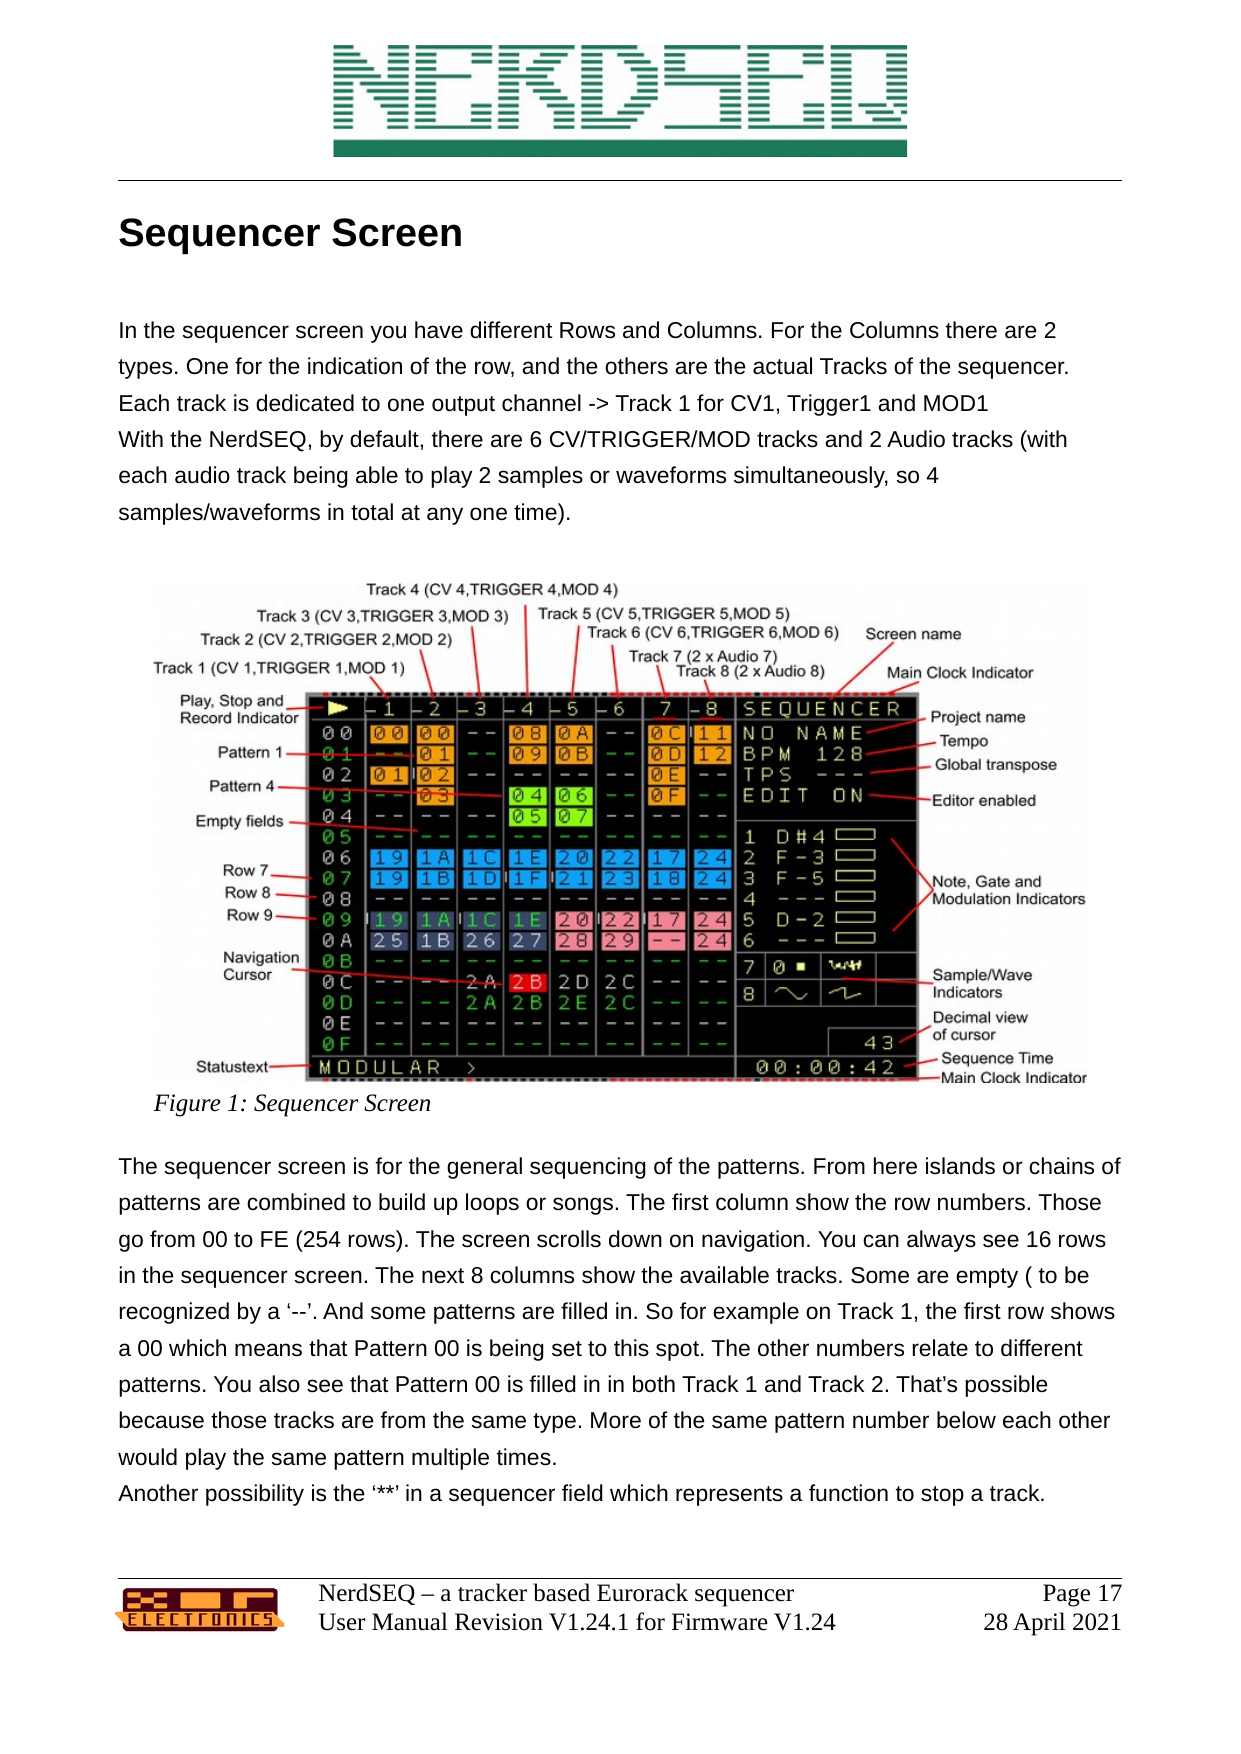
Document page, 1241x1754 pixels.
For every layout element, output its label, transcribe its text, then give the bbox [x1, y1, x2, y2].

text Each track is dedicated to one output channel -> Track 1 for CV1, Trigger1 and MOD1 [118, 389, 1122, 416]
text The sequencer screen is for the general sequencing of the patterns. From here islands or chains of patterns are combined to build up loops or songs. The first column show the row numbers. Those go from 00 to FE (254 rows). The screen scrolls down on navigation. You can always see 16 rows in the sequencer screen. The next 8 columns show the available tracks. Some are empty ( to be recognized by a ‘--’. And some patterns are filled in. So for example on Track 1, the first row shows a 00 which means that Pattern 00 is being set to this spot. The other numbers relate to different patterns. You also see that Pattern 00 is filled in in both Track 1 and Track 2. That’s possible because those tracks are from the same type. More of the same pattern number below each other would play the same pattern multiple times. [118, 1153, 1122, 1470]
picture [115, 1584, 285, 1634]
text In the sequencer screen you have different Rows and Columns. For the Columns there are 2 types. One for the indication of the row, and the others are the actual Tracks of the sequencer. [118, 317, 1122, 379]
picture [333, 45, 908, 157]
picture [153, 583, 1087, 1083]
text With the NerdSEQ, by default, there are 6 CV/TRIGGER/MOD tracks and 2 Audio tracks (with each audio track being able to play 2 samples or waveforms simultaneously, so 4 samples/waveforms in total at any one time). [118, 426, 1122, 525]
text Figure 1: Sequencer Screen [153, 1083, 1087, 1117]
subtitle Sequencer Screen [118, 209, 1122, 255]
text Another possibility is the ‘**’ in a sequencer field which represents a function to stop a track. [118, 1480, 1122, 1506]
